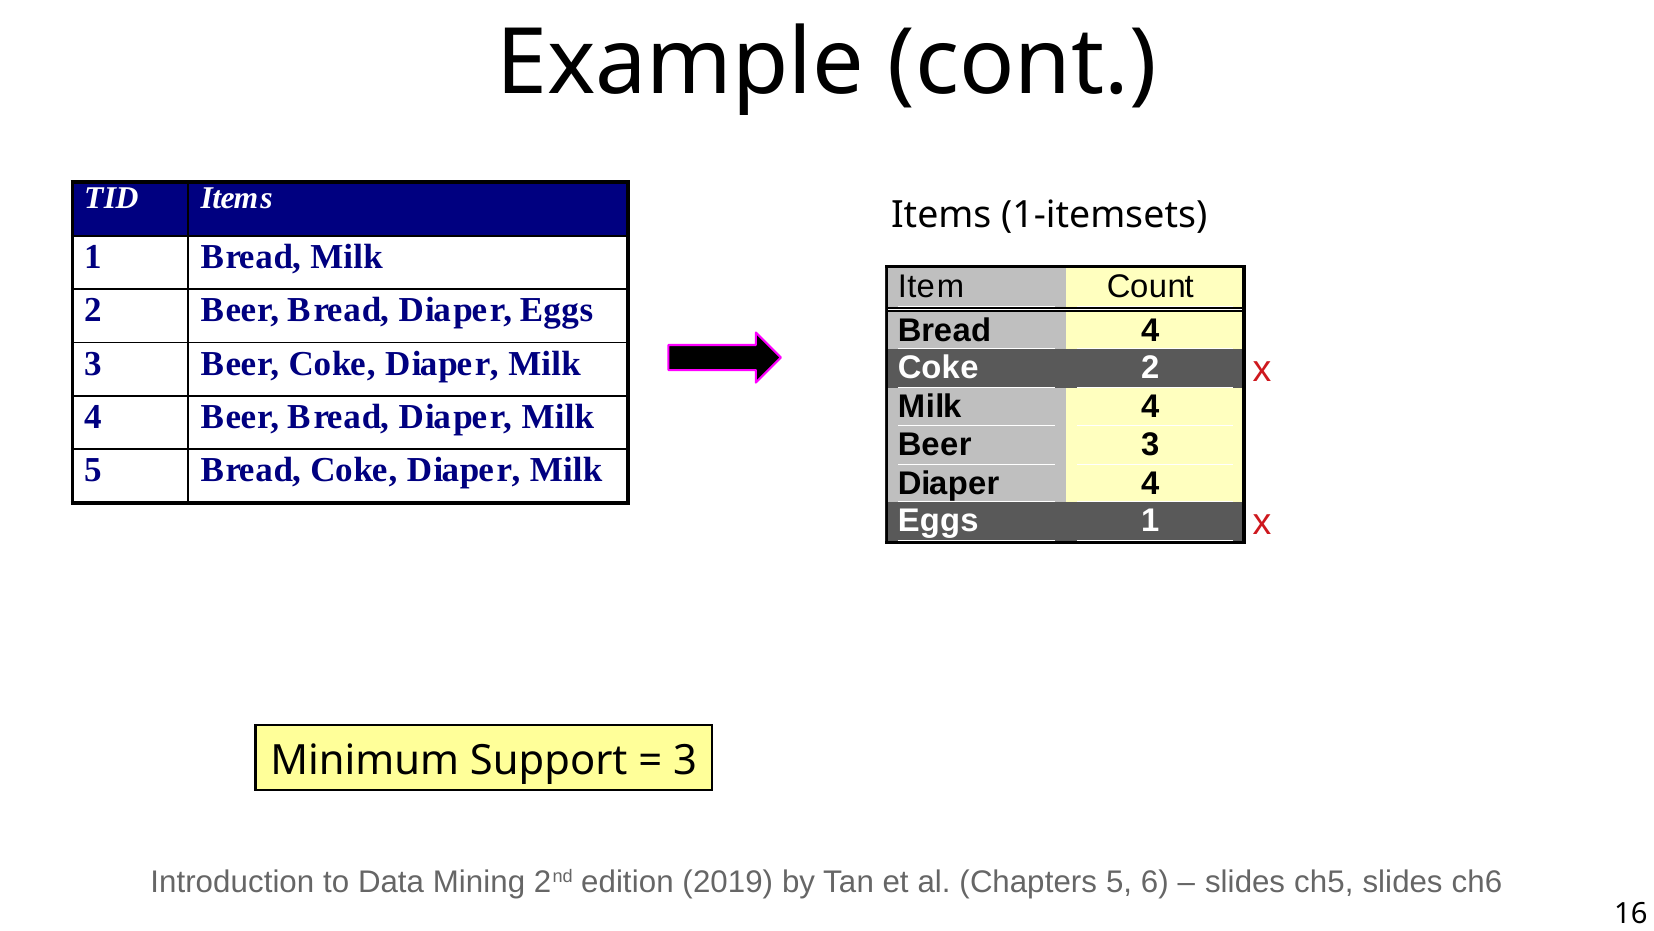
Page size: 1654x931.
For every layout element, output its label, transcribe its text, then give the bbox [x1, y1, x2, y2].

text_box x [1238, 493, 1320, 550]
picture [55, 180, 642, 533]
title Example (cont.) [82, 1, 1571, 115]
text_box Minimum Support = 3 [255, 725, 712, 790]
text_box Introduction to Data Mining 2nd edition (2019) by Tan et al. (Chapters 5, 6) – slides ch5, slides ch6 [7, 857, 1646, 916]
text_box Items (1-itemsets) [876, 182, 1223, 243]
text_box [668, 332, 781, 383]
text_box x [1238, 339, 1320, 397]
picture [885, 265, 1261, 674]
